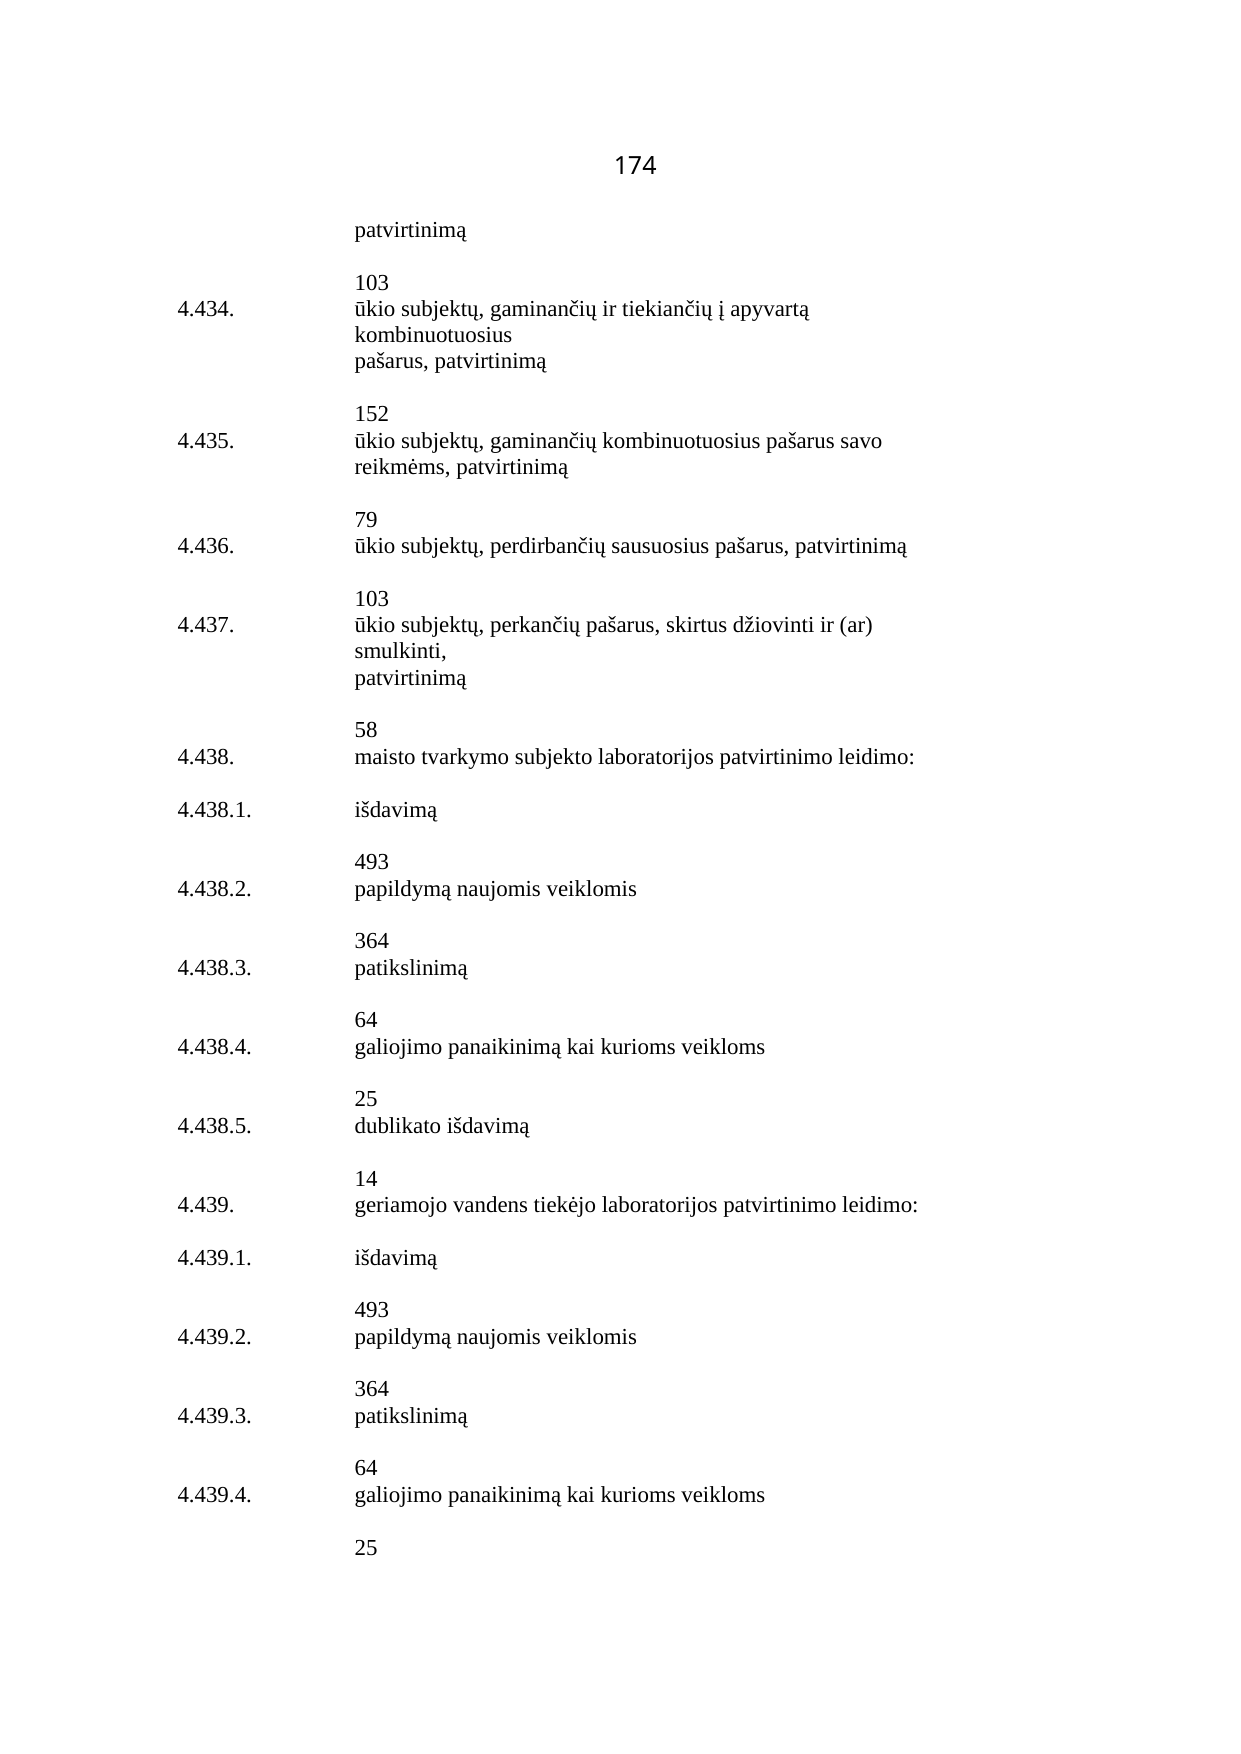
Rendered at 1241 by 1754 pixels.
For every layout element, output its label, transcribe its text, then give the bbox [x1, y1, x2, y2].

text 4.438.5. dublikato išdavimą 14 [177, 1112, 945, 1191]
text 4.439.3. patikslinimą 64 [177, 1402, 945, 1481]
text 4.438.3. patikslinimą 64 [177, 954, 945, 1033]
text 4.439.4. galiojimo panaikinimą kai kurioms veikloms 25 [177, 1481, 945, 1560]
text pašarus, patvirtinimą 152 [354, 348, 945, 427]
text 4.436. ūkio subjektų, perdirbančių sausuosius pašarus, patvirtinimą 103 [177, 532, 945, 611]
text 4.439. geriamojo vandens tiekėjo laboratorijos patvirtinimo leidimo: [177, 1191, 945, 1244]
text patvirtinimą 58 [354, 664, 945, 743]
text 4.434. ūkio subjektų, gaminančių ir tiekiančių į apyvartą kombinuotuosius [177, 295, 945, 348]
text 4.439.1. išdavimą 493 [177, 1244, 945, 1323]
text 4.437. ūkio subjektų, perkančių pašarus, skirtus džiovinti ir (ar) smulkinti, [177, 611, 945, 664]
text 4.435. ūkio subjektų, gaminančių kombinuotuosius pašarus savo [177, 427, 945, 453]
text 4.438.2. papildymą naujomis veiklomis 364 [177, 875, 945, 954]
text 4.439.2. papildymą naujomis veiklomis 364 [177, 1323, 945, 1402]
text patvirtinimą 103 [354, 216, 945, 295]
text 4.438. maisto tvarkymo subjekto laboratorijos patvirtinimo leidimo: [177, 743, 945, 796]
text 4.438.4. galiojimo panaikinimą kai kurioms veikloms 25 [177, 1033, 945, 1112]
text reikmėms, patvirtinimą 79 [354, 453, 945, 532]
text 4.438.1. išdavimą 493 [177, 796, 945, 875]
